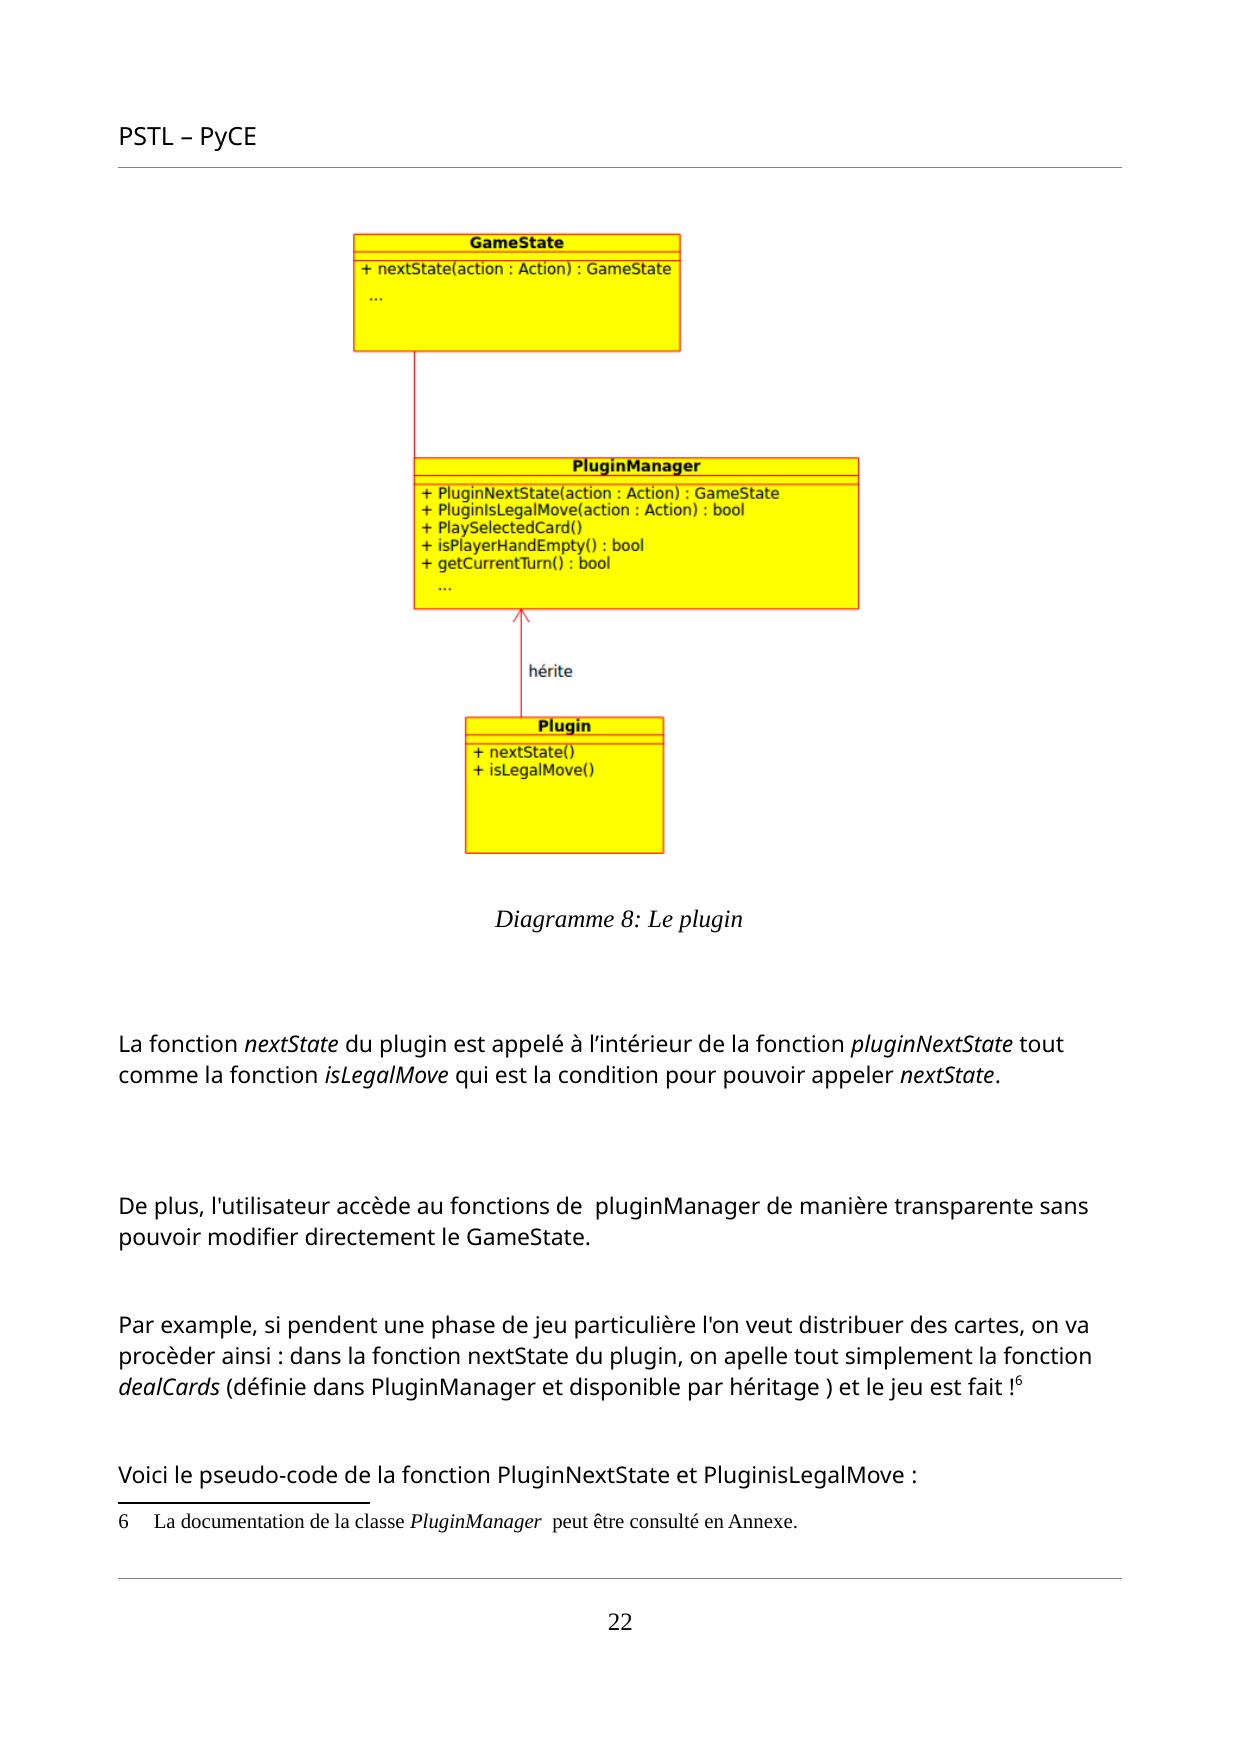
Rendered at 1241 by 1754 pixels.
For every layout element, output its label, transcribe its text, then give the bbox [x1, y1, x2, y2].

text La documentation de la classe PluginManager peut être consulté en Annexe. [118, 1509, 1122, 1533]
text Diagramme 8: Le plugin [327, 905, 914, 933]
text De plus, l'utilisateur accède au fonctions de pluginManager de manière transparente sans pouvoir modifier directement le GameState. [118, 1190, 1122, 1253]
text La fonction nextState du plugin est appelé à l’intérieur de la fonction pluginNextState tout comme la fonction isLegalMove qui est la condition pour pouvoir appeler nextState. [118, 1028, 1122, 1090]
text Voici le pseudo-code de la fonction PluginNextState et PluginisLegalMove : [118, 1459, 1122, 1490]
picture [326, 196, 914, 905]
text Par example, si pendent une phase de jeu particulière l'on veut distribuer des cartes, on va procèder ainsi : dans la fonction nextState du plugin, on apelle tout simplement la fonction dealCards (définie dans PluginManager et disponible par héritage ) et le jeu est fait ! [118, 1309, 1122, 1403]
